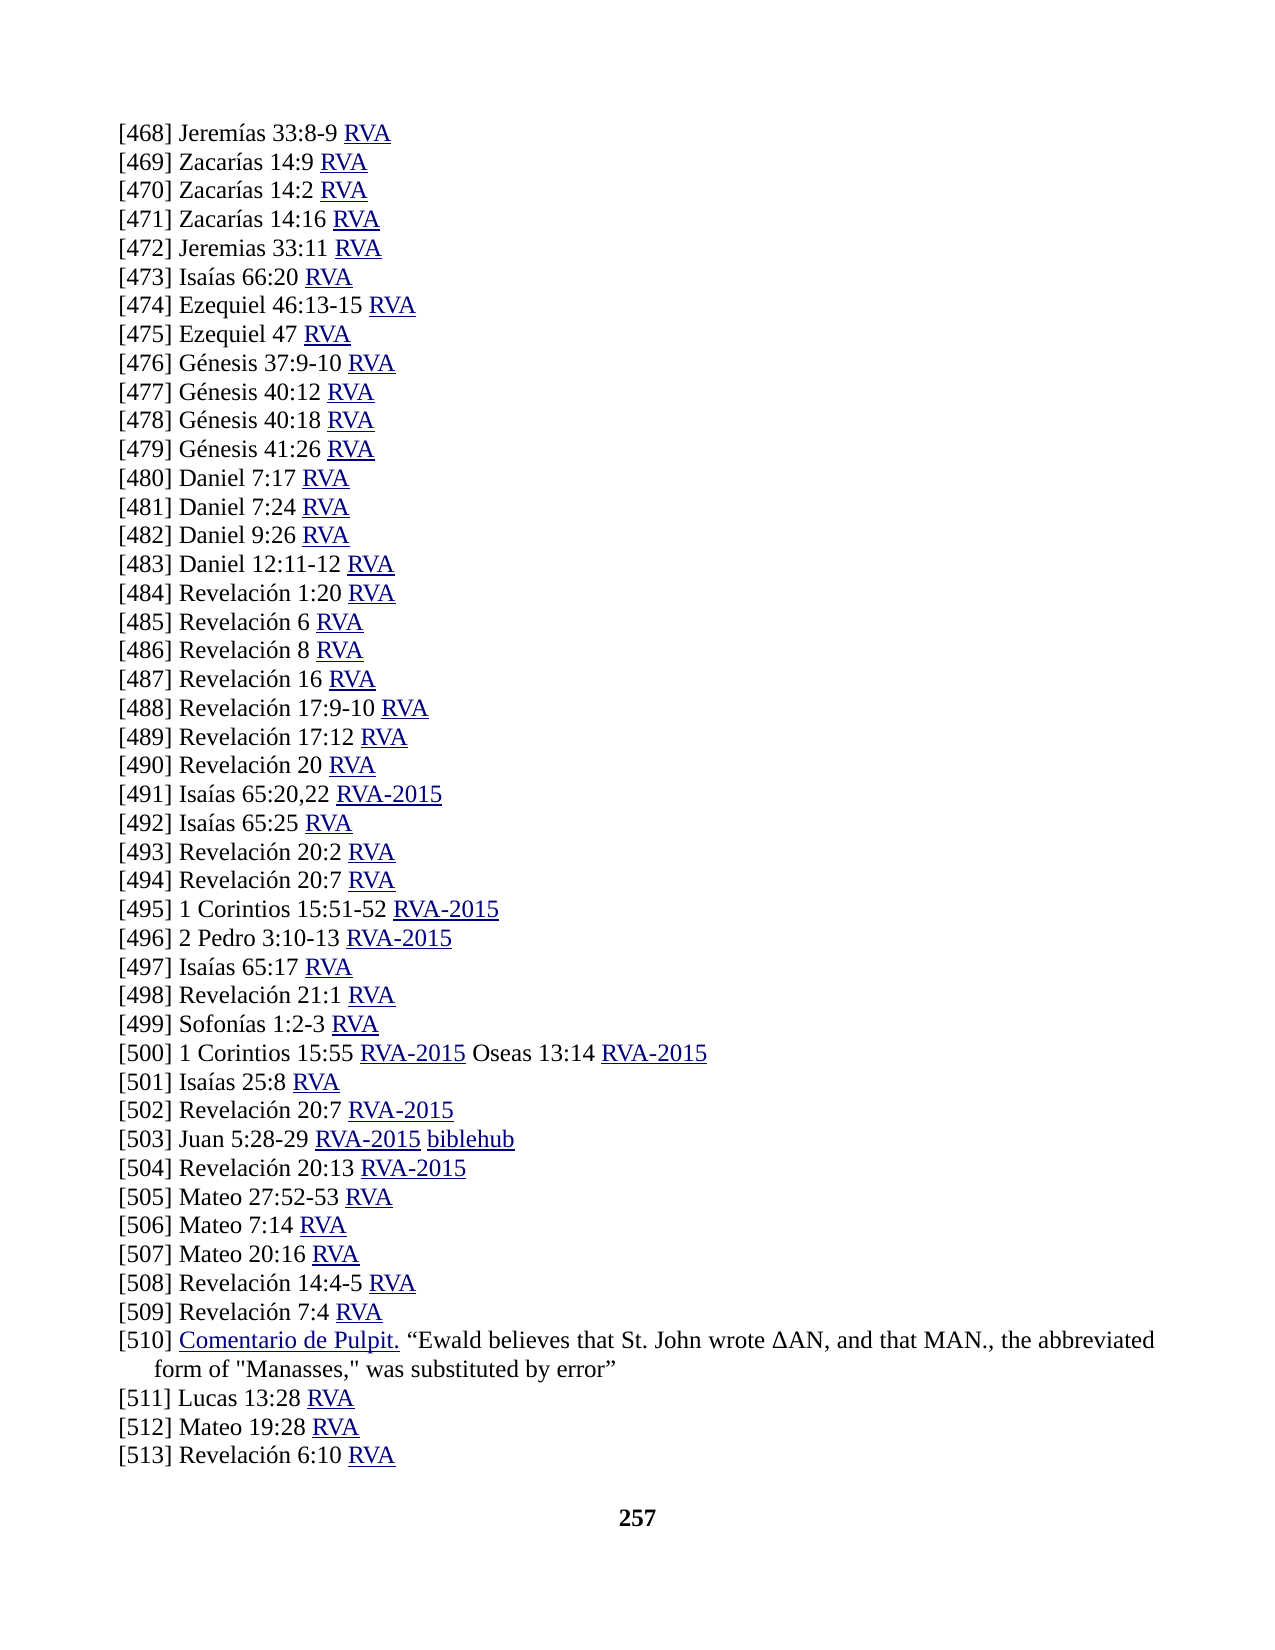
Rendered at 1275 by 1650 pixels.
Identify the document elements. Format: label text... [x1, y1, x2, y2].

text Daniel 12:11-12 RVA [118, 549, 1157, 578]
text Revelación 14:4-5 RVA [118, 1268, 1157, 1297]
text Zacarías 14:2 RVA [118, 176, 1157, 204]
text Revelación 6:10 RVA [118, 1441, 1157, 1469]
text Daniel 9:26 RVA [118, 521, 1157, 549]
text 1 Corintios 15:55 RVA-2015 Oseas 13:14 RVA-2015 [118, 1038, 1157, 1067]
text Jeremías 33:8-9 RVA [118, 118, 1157, 147]
text Isaías 65:20,22 RVA-2015 [118, 779, 1157, 808]
text 2 Pedro 3:10-13 RVA-2015 [118, 923, 1157, 952]
text Isaías 25:8 RVA [118, 1067, 1157, 1096]
text Isaías 65:17 RVA [118, 952, 1157, 981]
text Isaías 66:20 RVA [118, 262, 1157, 291]
text Revelación 20:7 RVA [118, 866, 1157, 894]
text Mateo 7:14 RVA [118, 1211, 1157, 1239]
text Revelación 21:1 RVA [118, 981, 1157, 1009]
text Revelación 20:13 RVA-2015 [118, 1153, 1157, 1182]
text Daniel 7:17 RVA [118, 463, 1157, 492]
text Mateo 19:28 RVA [118, 1412, 1157, 1441]
text Revelación 6 RVA [118, 607, 1157, 636]
text Comentario de Pulpit. “Ewald believes that St. John wrote ΔΑΝ, and that MAN., the abbreviated form of "Manasses," was substituted by error” [118, 1326, 1157, 1383]
text Revelación 17:12 RVA [118, 722, 1157, 751]
text Sofonías 1:2-3 RVA [118, 1009, 1157, 1038]
text Revelación 8 RVA [118, 636, 1157, 664]
text Revelación 16 RVA [118, 664, 1157, 693]
text Revelación 20 RVA [118, 751, 1157, 779]
text Génesis 41:26 RVA [118, 434, 1157, 463]
text Ezequiel 47 RVA [118, 319, 1157, 348]
text Juan 5:28-29 RVA-2015 biblehub [118, 1124, 1157, 1153]
text Revelación 20:7 RVA-2015 [118, 1096, 1157, 1124]
text Génesis 37:9-10 RVA [118, 348, 1157, 377]
text Ezequiel 46:13-15 RVA [118, 291, 1157, 319]
text Isaías 65:25 RVA [118, 808, 1157, 837]
text Zacarías 14:16 RVA [118, 204, 1157, 233]
text Génesis 40:12 RVA [118, 377, 1157, 406]
text Génesis 40:18 RVA [118, 406, 1157, 434]
text Revelación 1:20 RVA [118, 578, 1157, 607]
text Revelación 7:4 RVA [118, 1297, 1157, 1326]
text 1 Corintios 15:51-52 RVA-2015 [118, 894, 1157, 923]
text Mateo 27:52-53 RVA [118, 1182, 1157, 1211]
text Jeremias 33:11 RVA [118, 233, 1157, 262]
text Revelación 17:9-10 RVA [118, 693, 1157, 722]
text Daniel 7:24 RVA [118, 492, 1157, 521]
text Zacarías 14:9 RVA [118, 147, 1157, 176]
text Revelación 20:2 RVA [118, 837, 1157, 866]
text Mateo 20:16 RVA [118, 1239, 1157, 1268]
text Lucas 13:28 RVA [118, 1383, 1157, 1412]
